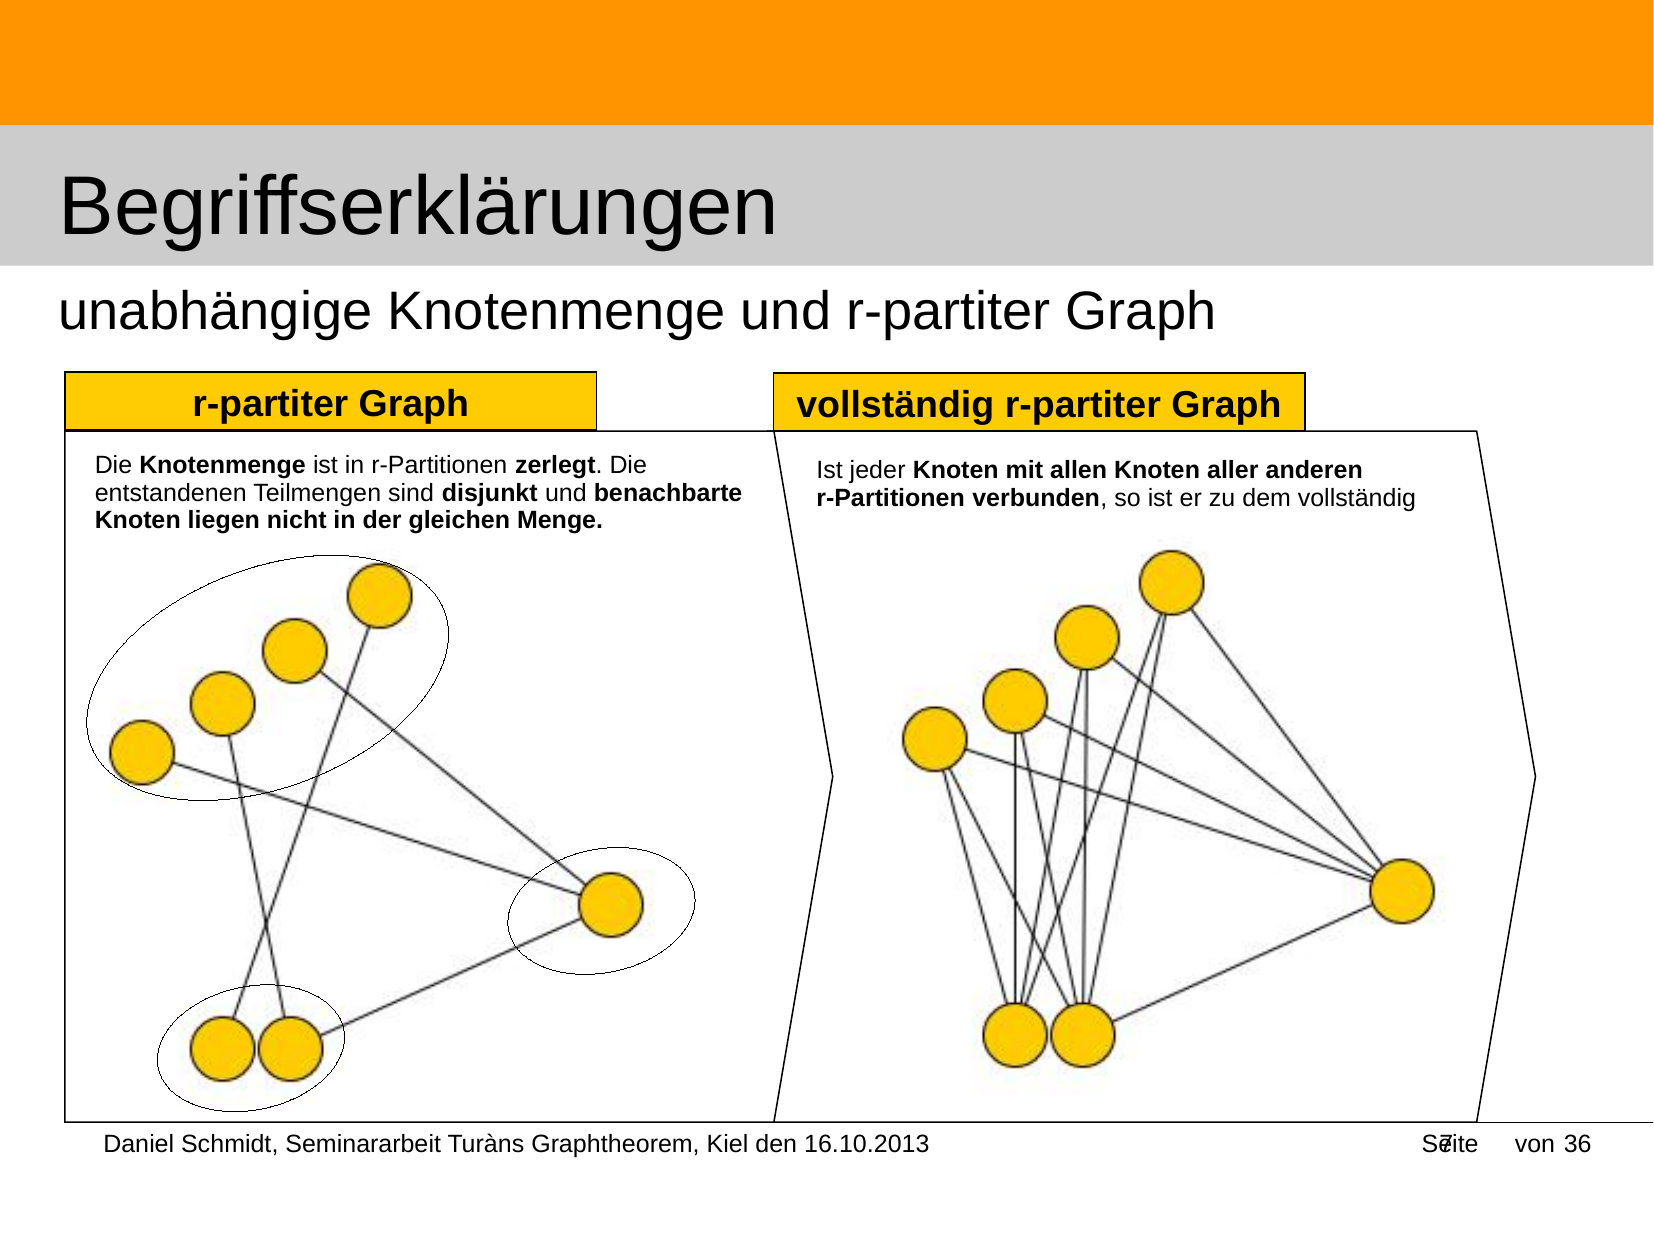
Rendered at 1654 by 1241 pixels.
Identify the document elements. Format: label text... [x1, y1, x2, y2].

text_box von [1500, 1122, 1589, 1165]
text_box Ist jeder Knoten mit allen Knoten aller anderen r-Partitionen verbunden, so ist er zu dem vollständig [801, 448, 1530, 520]
picture [871, 520, 1465, 1098]
picture [78, 532, 674, 1112]
text_box Daniel Schmidt, Seminararbeit Turàns Graphtheorem, Kiel den 16.10.2013 [88, 1122, 975, 1165]
title Begriffserklärungen [50, 143, 1359, 238]
text_box [1496, 1122, 1500, 1165]
text_box Die Knotenmenge ist in r-Partitionen zerlegt. Die entstandenen Teilmengen sind disjunkt und benachbarte Knoten liegen nicht in der gleichen Menge. [79, 442, 798, 542]
text_box Seite [1406, 1122, 1496, 1165]
text_box r-partiter Graph [64, 371, 597, 430]
text_box [64, 431, 1536, 1123]
text_box 36 [1549, 1121, 1654, 1193]
title unabhängige Knotenmenge und r-partiter Graph [50, 238, 1595, 349]
text_box vollständig r-partiter Graph [773, 373, 1306, 432]
